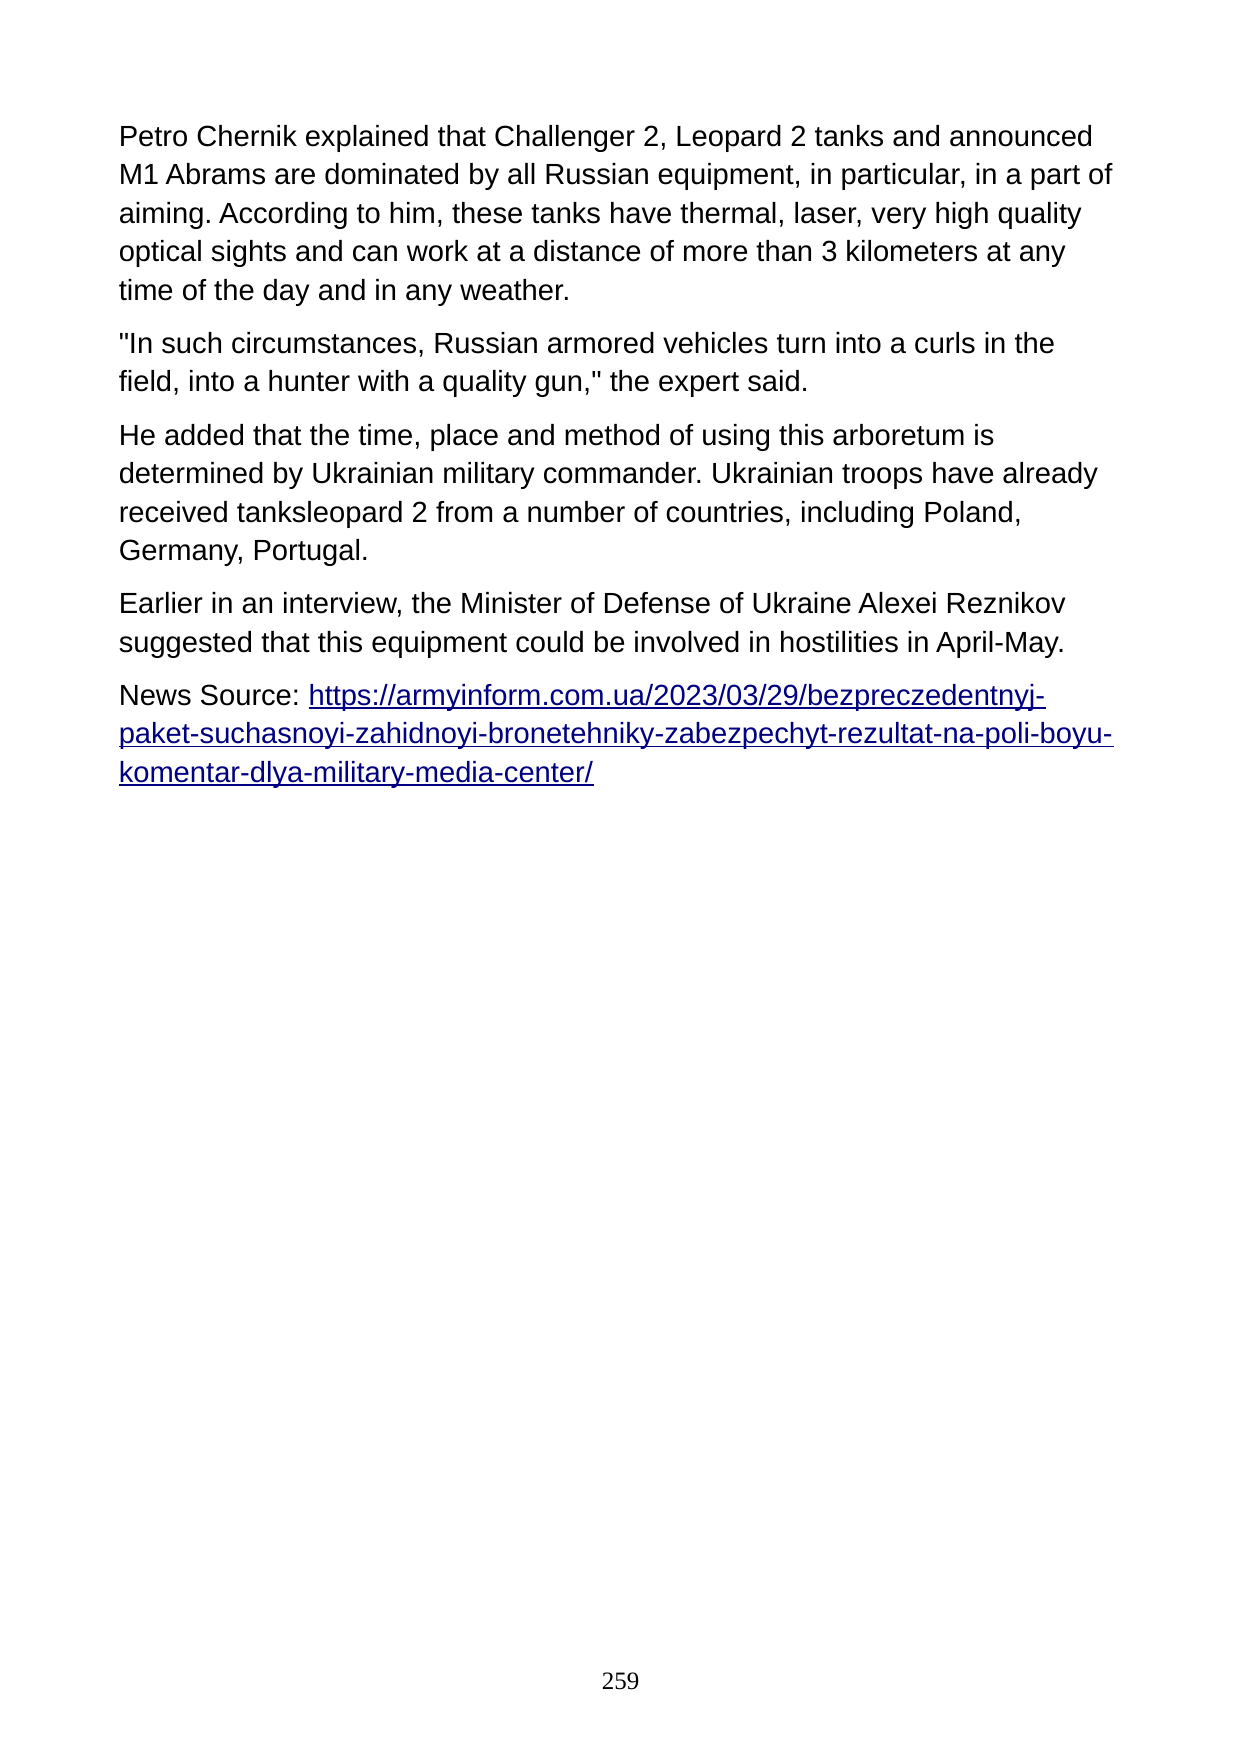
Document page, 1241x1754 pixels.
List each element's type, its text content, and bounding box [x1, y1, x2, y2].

text News Source: https://armyinform.com.ua/2023/03/29/bezpreczedentnyj-paket-suchasnoyi-zahidnoyi-bronetehniky-zabezpechyt-rezultat-na-poli-boyu-komentar-dlya-military-media-center/ [118, 678, 1122, 788]
text "In such circumstances, Russian armored vehicles turn into a curls in the field, into a hunter with a quality gun," the expert said. [118, 326, 1122, 398]
text Petro Chernik explained that Challenger 2, Leopard 2 tanks and announced M1 Abrams are dominated by all Russian equipment, in particular, in a part of aiming. According to him, these tanks have thermal, laser, very high quality optical sights and can work at a distance of more than 3 kilometers at any time of the day and in any weather. [118, 118, 1122, 306]
text He added that the time, place and method of using this arboretum is determined by Ukrainian military commander. Ukrainian troops have already received tanksleopard 2 from a number of countries, including Poland, Germany, Portugal. [118, 417, 1122, 567]
text Earlier in an interview, the Minister of Defense of Ukraine Alexei Reznikov suggested that this equipment could be involved in hostilities in April-May. [118, 586, 1122, 658]
